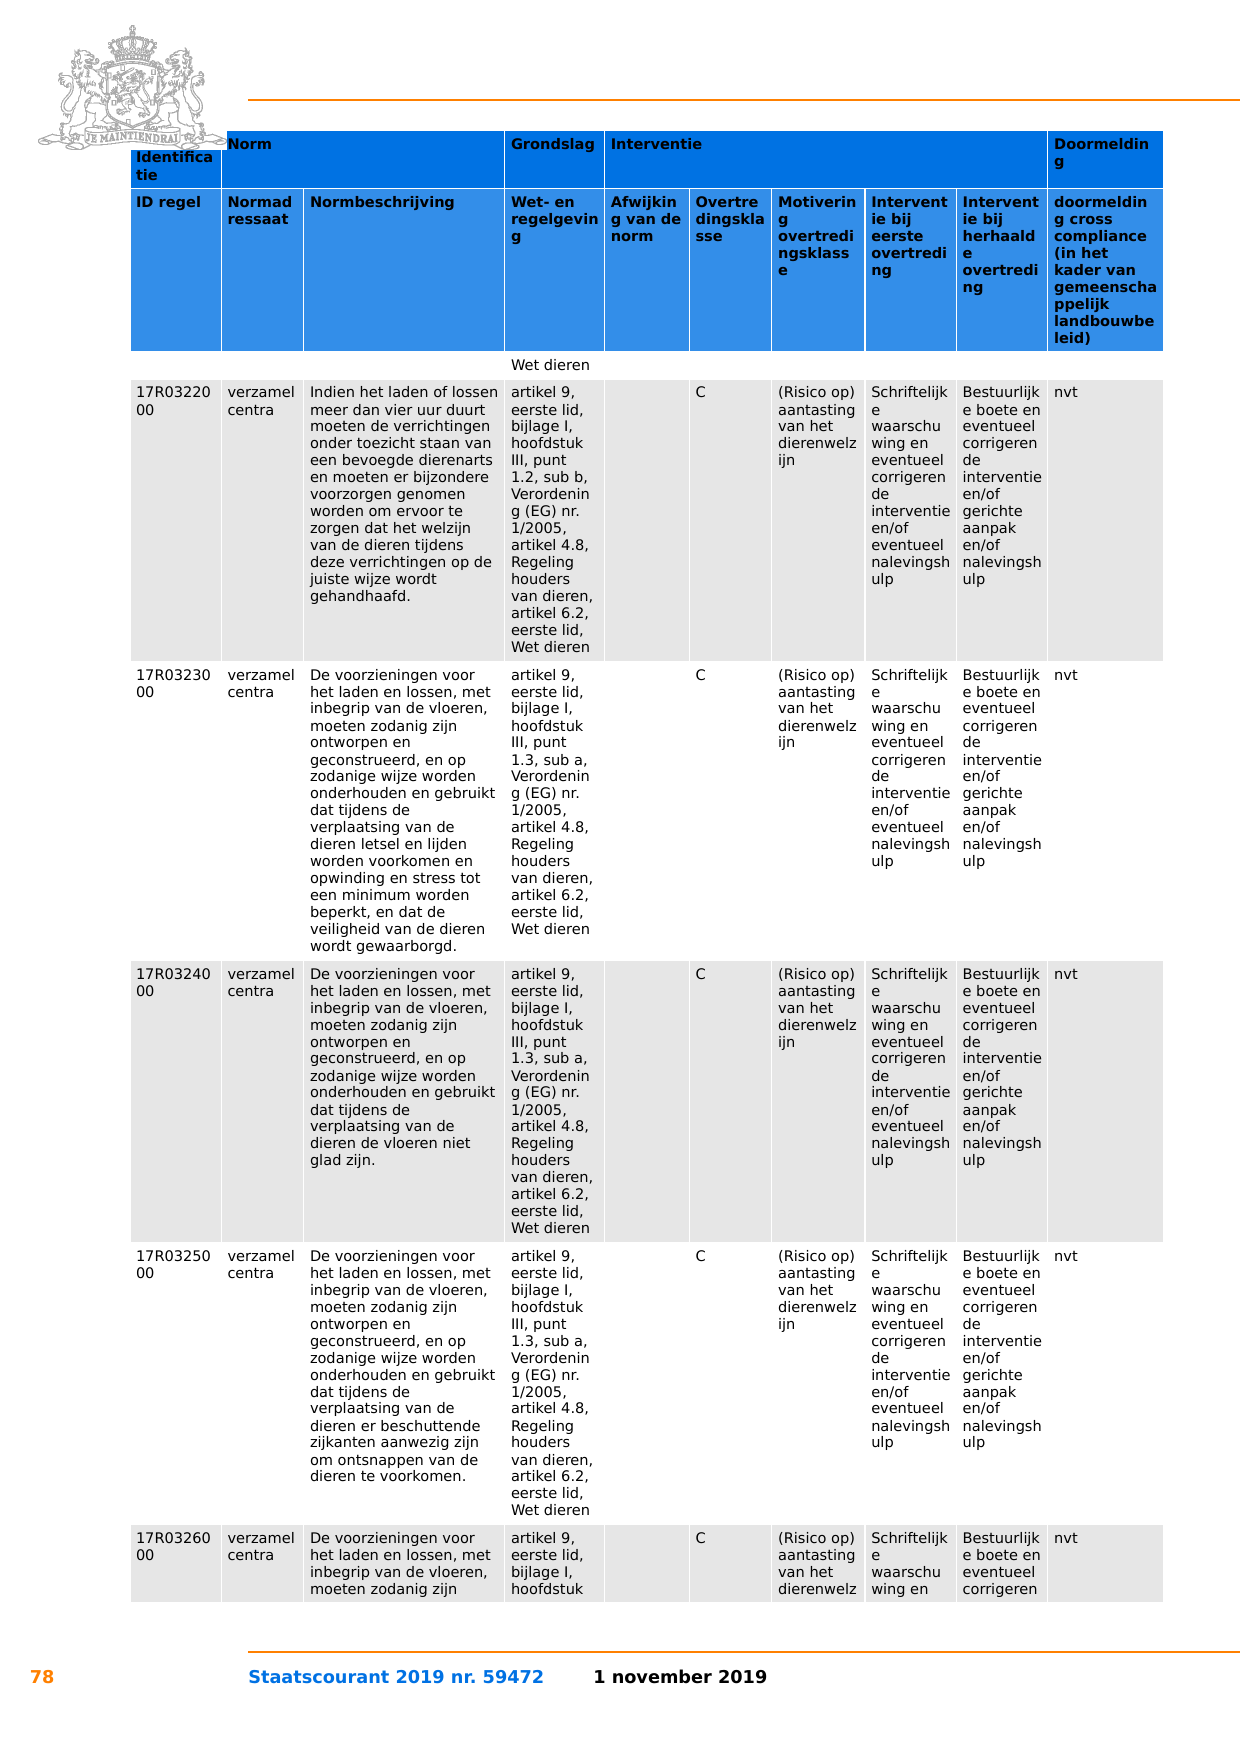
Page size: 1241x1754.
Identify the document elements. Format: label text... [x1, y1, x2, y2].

table_cell verzamelcentra [222, 961, 303, 1242]
table_cell C [690, 1525, 771, 1602]
table_cell [957, 352, 1047, 379]
table_cell artikel 9, eerste lid, bijlage I, hoofdstuk III, punt 1.3, sub a, Verordening (EG) nr. 1/2005, artikel 4.8, Regeling houders van dieren, artikel 6.2, eerste lid, Wet dieren [505, 1243, 604, 1524]
table_cell Schriftelijke waarschuwing en eventueel corrigerende interventie en/of eventueel nalevingshulp [866, 961, 956, 1242]
table_cell artikel 9, eerste lid, bijlage I, hoofdstuk [505, 1525, 604, 1602]
table_cell Bestuurlijke boete en eventueel corrigerende interventie en/of gerichte aanpak en/of nalevingshulp [957, 961, 1047, 1242]
table_cell verzamelcentra [222, 1525, 303, 1602]
table_cell De voorzieningen voor het laden en lossen, met inbegrip van de vloeren, moeten zodanig zijn [304, 1525, 504, 1602]
table_cell nvt [1048, 380, 1163, 661]
table_cell [222, 352, 303, 379]
table_cell [605, 1243, 689, 1524]
table_cell Normbeschrijving [304, 189, 504, 351]
table_cell Schriftelijke waarschuwing en eventueel corrigerende interventie en/of eventueel nalevingshulp [866, 380, 956, 661]
table_cell 17R0325000 [131, 1243, 221, 1524]
table_cell doormelding cross compliance (in het kader van gemeenschappelijk landbouwbeleid) [1048, 189, 1163, 351]
table_cell Bestuurlijke boete en eventueel corrigerende interventie en/of gerichte aanpak en/of nalevingshulp [957, 662, 1047, 960]
table_cell artikel 9, eerste lid, bijlage I, hoofdstuk III, punt 1.3, sub a, Verordening (EG) nr. 1/2005, artikel 4.8, Regeling houders van dieren, artikel 6.2, eerste lid, Wet dieren [505, 662, 604, 960]
table_cell Schriftelijke waarschuwing en [866, 1525, 956, 1602]
table_cell De voorzieningen voor het laden en lossen, met inbegrip van de vloeren, moeten zodanig zijn ontworpen en geconstrueerd, en op zodanige wijze worden onderhouden en gebruikt dat tijdens de verplaatsing van de dieren er beschuttende zijkanten aanwezig zijn om ontsnappen van de dieren te voorkomen. [304, 1243, 504, 1524]
table_cell ID regel [131, 189, 221, 351]
table_cell verzamelcentra [222, 662, 303, 960]
table_cell Normadressaat [222, 189, 303, 351]
table_cell Interventie bij herhaalde overtreding [957, 189, 1047, 351]
table_cell (Risico op) aantasting van het dierenwelzijn [772, 1243, 864, 1524]
table_cell De voorzieningen voor het laden en lossen, met inbegrip van de vloeren, moeten zodanig zijn ontworpen en geconstrueerd, en op zodanige wijze worden onderhouden en gebruikt dat tijdens de verplaatsing van de dieren de vloeren niet glad zijn. [304, 961, 504, 1242]
table_cell [866, 352, 956, 379]
table_cell Indien het laden of lossen meer dan vier uur duurt moeten de verrichtingen onder toezicht staan van een bevoegde dierenarts en moeten er bijzondere voorzorgen genomen worden om ervoor te zorgen dat het welzijn van de dieren tijdens deze verrichtingen op de juiste wijze wordt gehandhaafd. [304, 380, 504, 661]
table_cell Motivering overtredingsklasse [772, 189, 864, 351]
table_cell [605, 1525, 689, 1602]
table_header Grondslag [505, 131, 604, 188]
table_cell 17R0323000 [131, 662, 221, 960]
table_cell (Risico op) aantasting van het dierenwelzijn [772, 961, 864, 1242]
table_cell Bestuurlijke boete en eventueel corrigerende interventie en/of gerichte aanpak en/of nalevingshulp [957, 380, 1047, 661]
table_cell nvt [1048, 1525, 1163, 1602]
table_cell De voorzieningen voor het laden en lossen, met inbegrip van de vloeren, moeten zodanig zijn ontworpen en geconstrueerd, en op zodanige wijze worden onderhouden en gebruikt dat tijdens de verplaatsing van de dieren letsel en lijden worden voorkomen en opwinding en stress tot een minimum worden beperkt, en dat de veiligheid van de dieren wordt gewaarborgd. [304, 662, 504, 960]
table_cell [690, 352, 771, 379]
table_header Identificatie [131, 150, 221, 188]
table_cell artikel 9, eerste lid, bijlage I, hoofdstuk III, punt 1.2, sub b, Verordening (EG) nr. 1/2005, artikel 4.8, Regeling houders van dieren, artikel 6.2, eerste lid, Wet dieren [505, 380, 604, 661]
table_cell [605, 352, 689, 379]
picture [38, 25, 227, 150]
table_cell [772, 352, 864, 379]
table_cell Overtredingsklasse [690, 189, 771, 351]
table_cell [605, 961, 689, 1242]
table_cell verzamelcentra [222, 380, 303, 661]
table_cell 17R0322000 [131, 380, 221, 661]
table_cell C [690, 662, 771, 960]
table_cell [605, 662, 689, 960]
table_cell verzamelcentra [222, 1243, 303, 1524]
table_header Interventie [605, 131, 1047, 188]
table_cell Schriftelijke waarschuwing en eventueel corrigerende interventie en/of eventueel nalevingshulp [866, 662, 956, 960]
table_cell nvt [1048, 1243, 1163, 1524]
table_cell C [690, 380, 771, 661]
table_cell [1048, 352, 1163, 379]
table_cell 17R0326000 [131, 1525, 221, 1602]
table_cell Bestuurlijke boete en eventueel corrigerende interventie en/of gerichte aanpak en/of nalevingshulp [957, 1243, 1047, 1524]
table_cell Bestuurlijke boete en eventueel corrigeren [957, 1525, 1047, 1602]
table_cell nvt [1048, 662, 1163, 960]
table_cell [304, 352, 504, 379]
table_cell artikel 9, eerste lid, bijlage I, hoofdstuk III, punt 1.3, sub a, Verordening (EG) nr. 1/2005, artikel 4.8, Regeling houders van dieren, artikel 6.2, eerste lid, Wet dieren [505, 961, 604, 1242]
table_cell [131, 352, 221, 379]
table_cell 17R0324000 [131, 961, 221, 1242]
table_cell Interventie bij eerste overtreding [866, 189, 956, 351]
table_cell (Risico op) aantasting van het dierenwelzijn [772, 662, 864, 960]
table_cell C [690, 1243, 771, 1524]
table_cell Afwijking van de norm [605, 189, 689, 351]
table_header Doormelding [1048, 131, 1163, 188]
table_cell C [690, 961, 771, 1242]
table_cell (Risico op) aantasting van het dierenwelzijn [772, 380, 864, 661]
table_cell Wet dieren [505, 352, 604, 379]
table_cell [605, 380, 689, 661]
table_cell Wet- en regelgeving [505, 189, 604, 351]
table_cell (Risico op) aantasting van het dierenwelz [772, 1525, 864, 1602]
table_cell nvt [1048, 961, 1163, 1242]
table_header Norm [222, 131, 504, 188]
table_cell Schriftelijke waarschuwing en eventueel corrigerende interventie en/of eventueel nalevingshulp [866, 1243, 956, 1524]
